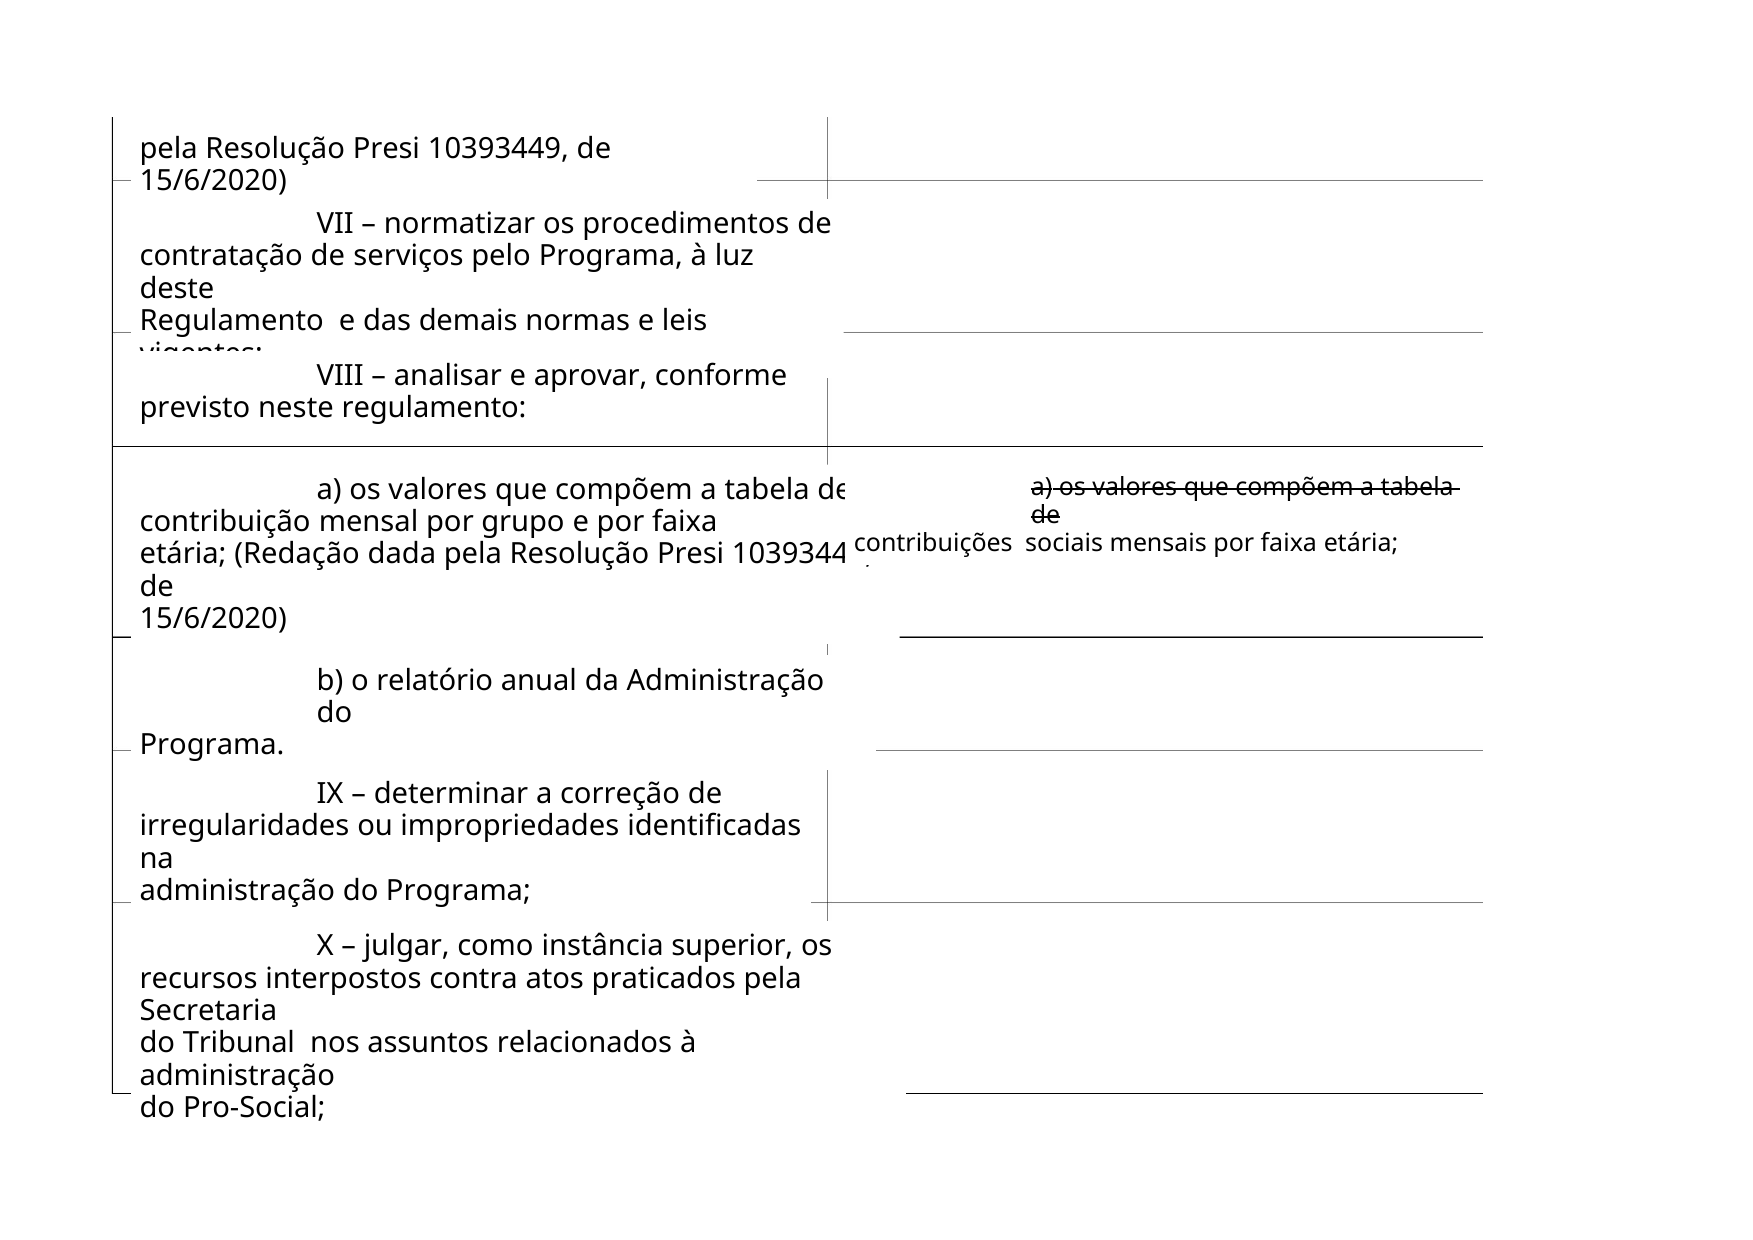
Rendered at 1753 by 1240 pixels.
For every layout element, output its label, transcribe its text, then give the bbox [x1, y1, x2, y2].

text X – julgar, como instância superior, os [316, 930, 897, 962]
text pela Resolução Presi 10393449, de 15/6/2020) [139, 132, 748, 197]
picture [111, 117, 1483, 1094]
text 15/6/2020) [139, 603, 891, 635]
text previsto neste regulamento: [139, 392, 799, 424]
text irregularidades ou impropriedades identificadas na [139, 810, 802, 875]
text a) os valores que compõem a tabela de [316, 473, 845, 506]
text contribuições sociais mensais por faixa etária; [854, 529, 1483, 557]
text contribuição mensal por grupo e por faixa [139, 506, 845, 538]
text IX – determinar a correção de [316, 778, 802, 810]
text Programa. [139, 729, 867, 761]
text Regulamento e das demais normas e leis vigentes; [139, 305, 835, 369]
text do Pro-Social; [139, 1092, 897, 1124]
text VII – normatizar os procedimentos de [316, 208, 835, 240]
text contratação de serviços pelo Programa, à luz deste [139, 240, 835, 305]
text a) os valores que compõem a tabela de [1031, 473, 1483, 529]
text etária; (Redação dada pela Resolução Presi 10393449, de [139, 538, 891, 603]
text do Tribunal nos assuntos relacionados à administração [139, 1027, 897, 1092]
text VIII – analisar e aprovar, conforme [316, 359, 799, 392]
text administração do Programa; [139, 875, 802, 907]
text b) o relatório anual da Administração do [316, 664, 867, 729]
text recursos interpostos contra atos praticados pela Secretaria [139, 962, 897, 1027]
